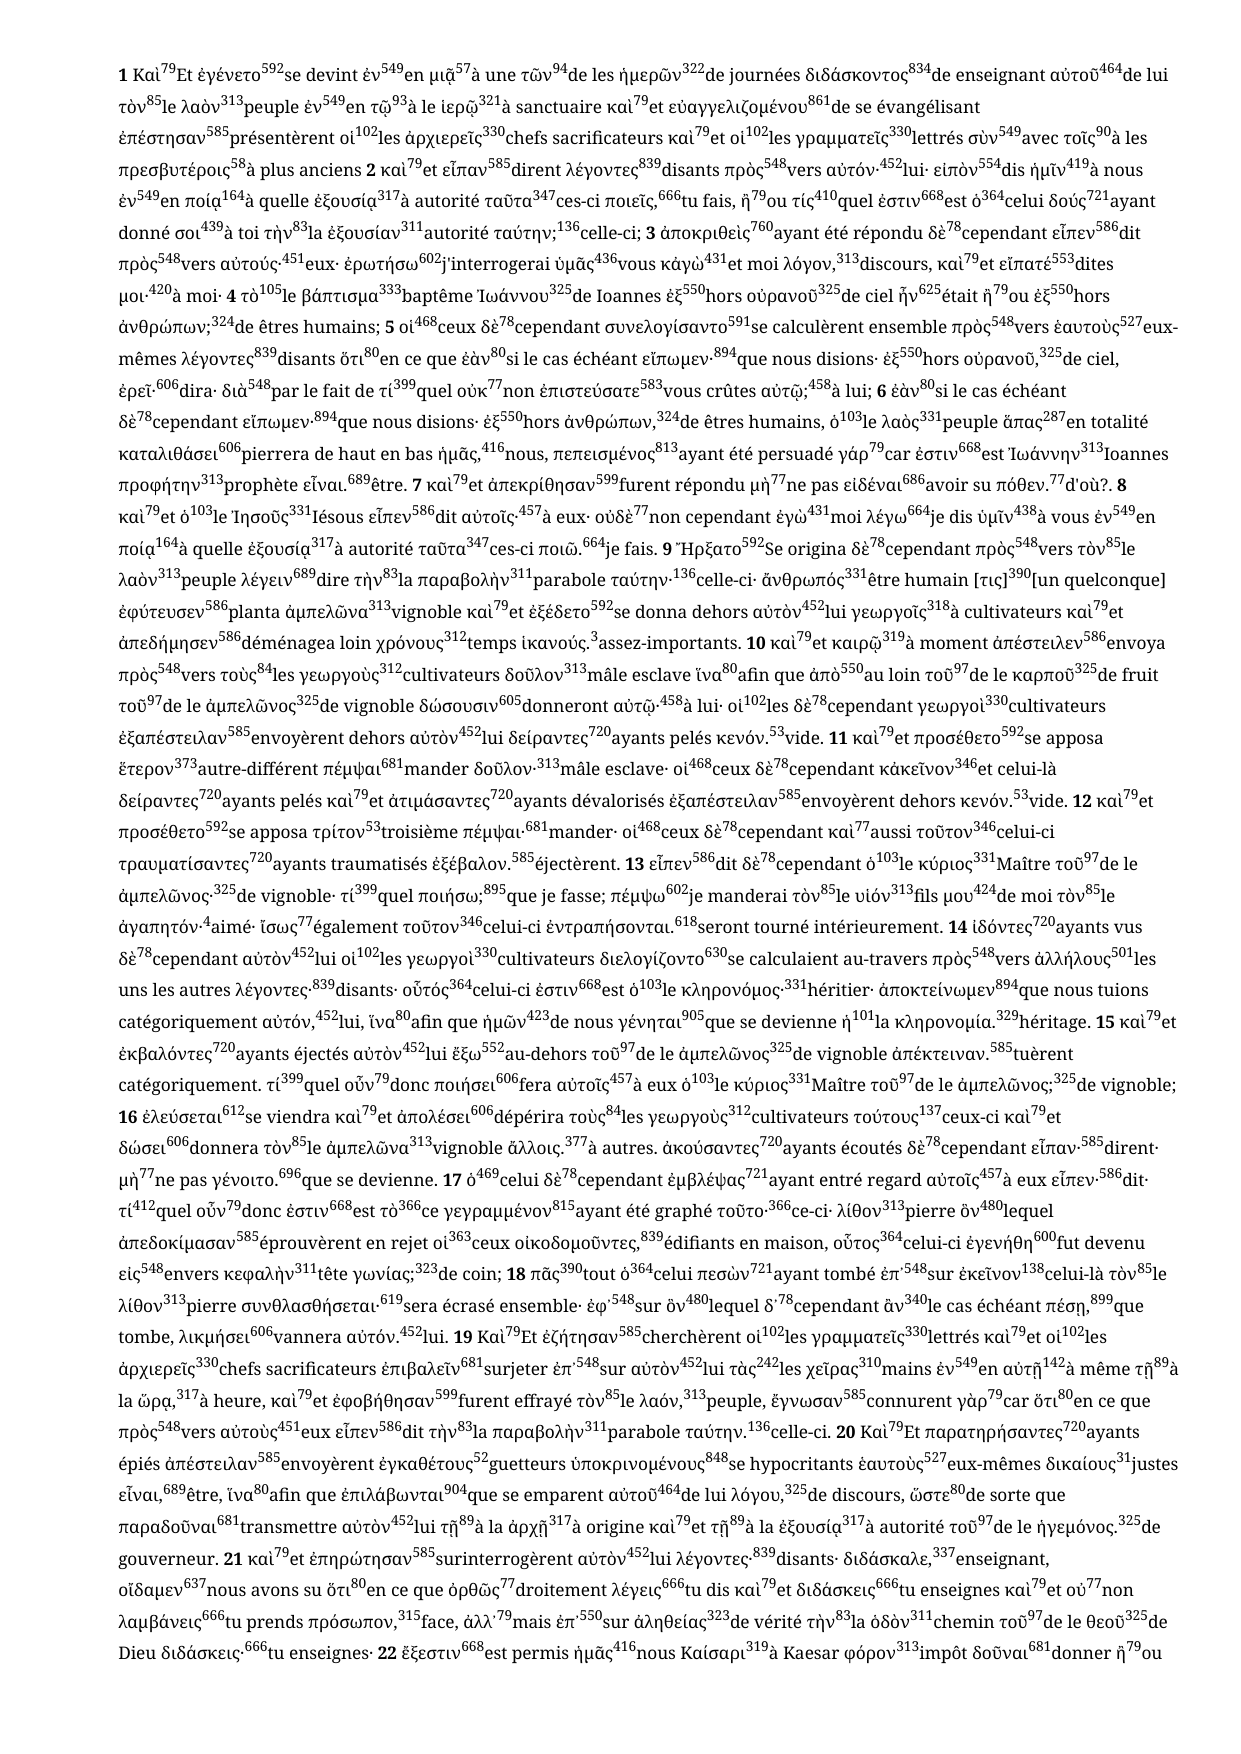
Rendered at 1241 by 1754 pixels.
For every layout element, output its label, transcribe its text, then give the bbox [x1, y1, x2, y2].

text 1 Καὶ79Et ἐγένετο592se devint ἐν549en μιᾷ57à une τῶν94de les ἡμερῶν322de journées διδάσκοντος834de enseignant αὐτοῦ464de lui τὸν85le λαὸν313peuple ἐν549en τῷ93à le ἱερῷ321à sanctuaire καὶ79et εὐαγγελιζομένου861de se évangélisant ἐπέστησαν585présentèrent οἱ102les ἀρχιερεῖς330chefs sacrificateurs καὶ79et οἱ102les γραμματεῖς330lettrés σὺν549avec τοῖς90à les πρεσβυτέροις58à plus anciens 2 καὶ79et εἶπαν585dirent λέγοντες839disants πρὸς548vers αὐτόν·452lui· εἰπὸν554dis ἡμῖν419à nous ἐν549en ποίᾳ164à quelle ἐξουσίᾳ317à autorité ταῦτα347ces-ci ποιεῖς,666tu fais, ἢ79ou τίς410quel ἐστιν668est ὁ364celui δούς721ayant donné σοι439à toi τὴν83la ἐξουσίαν311autorité ταύτην;136celle-ci; 3 ἀποκριθεὶς760ayant été répondu δὲ78cependant εἶπεν586dit πρὸς548vers αὐτούς·451eux· ἐρωτήσω602j'interrogerai ὑμᾶς436vous κἀγὼ431et moi λόγον,313discours, καὶ79et εἴπατέ553dites μοι·420à moi· 4 τὸ105le βάπτισμα333baptême Ἰωάννου325de Ioannes ἐξ550hors οὐρανοῦ325de ciel ἦν625était ἢ79ou ἐξ550hors ἀνθρώπων;324de êtres humains; 5 οἱ468ceux δὲ78cependant συνελογίσαντο591se calculèrent ensemble πρὸς548vers ἑαυτοὺς527eux-mêmes λέγοντες839disants ὅτι80en ce que ἐὰν80si le cas échéant εἴπωμεν·894que nous disions· ἐξ550hors οὐρανοῦ,325de ciel, ἐρεῖ·606dira· διὰ548par le fait de τί399quel οὐκ77non ἐπιστεύσατε583vous crûtes αὐτῷ;458à lui; 6 ἐὰν80si le cas échéant δὲ78cependant εἴπωμεν·894que nous disions· ἐξ550hors ἀνθρώπων,324de êtres humains, ὁ103le λαὸς331peuple ἅπας287en totalité καταλιθάσει606pierrera de haut en bas ἡμᾶς,416nous, πεπεισμένος813ayant été persuadé γάρ79car ἐστιν668est Ἰωάννην313Ioannes προφήτην313prophète εἶναι.689être. 7 καὶ79et ἀπεκρίθησαν599furent répondu μὴ77ne pas εἰδέναι686avoir su πόθεν.77d'où?. 8 καὶ79et ὁ103le Ἰησοῦς331Iésous εἶπεν586dit αὐτοῖς·457à eux· οὐδὲ77non cependant ἐγὼ431moi λέγω664je dis ὑμῖν438à vous ἐν549en ποίᾳ164à quelle ἐξουσίᾳ317à autorité ταῦτα347ces-ci ποιῶ.664je fais. 9 Ἤρξατο592Se origina δὲ78cependant πρὸς548vers τὸν85le λαὸν313peuple λέγειν689dire τὴν83la παραβολὴν311parabole ταύτην·136celle-ci· ἄνθρωπός331être humain [τις]390[un quelconque] ἐφύτευσεν586planta ἀμπελῶνα313vignoble καὶ79et ἐξέδετο592se donna dehors αὐτὸν452lui γεωργοῖς318à cultivateurs καὶ79et ἀπεδήμησεν586déménagea loin χρόνους312temps ἱκανούς.3assez-importants. 10 καὶ79et καιρῷ319à moment ἀπέστειλεν586envoya πρὸς548vers τοὺς84les γεωργοὺς312cultivateurs δοῦλον313mâle esclave ἵνα80afin que ἀπὸ550au loin τοῦ97de le καρποῦ325de fruit τοῦ97de le ἀμπελῶνος325de vignoble δώσουσιν605donneront αὐτῷ·458à lui· οἱ102les δὲ78cependant γεωργοὶ330cultivateurs ἐξαπέστειλαν585envoyèrent dehors αὐτὸν452lui δείραντες720ayants pelés κενόν.53vide. 11 καὶ79et προσέθετο592se apposa ἕτερον373autre-différent πέμψαι681mander δοῦλον·313mâle esclave· οἱ468ceux δὲ78cependant κἀκεῖνον346et celui-là δείραντες720ayants pelés καὶ79et ἀτιμάσαντες720ayants dévalorisés ἐξαπέστειλαν585envoyèrent dehors κενόν.53vide. 12 καὶ79et προσέθετο592se apposa τρίτον53troisième πέμψαι·681mander· οἱ468ceux δὲ78cependant καὶ77aussi τοῦτον346celui-ci τραυματίσαντες720ayants traumatisés ἐξέβαλον.585éjectèrent. 13 εἶπεν586dit δὲ78cependant ὁ103le κύριος331Maître τοῦ97de le ἀμπελῶνος·325de vignoble· τί399quel ποιήσω;895que je fasse; πέμψω602je manderai τὸν85le υἱόν313fils μου424de moi τὸν85le ἀγαπητόν·4aimé· ἴσως77également τοῦτον346celui-ci ἐντραπήσονται.618seront tourné intérieurement. 14 ἰδόντες720ayants vus δὲ78cependant αὐτὸν452lui οἱ102les γεωργοὶ330cultivateurs διελογίζοντο630se calculaient au-travers πρὸς548vers ἀλλήλους501les uns les autres λέγοντες·839disants· οὗτός364celui-ci ἐστιν668est ὁ103le κληρονόμος·331héritier· ἀποκτείνωμεν894que nous tuions catégoriquement αὐτόν,452lui, ἵνα80afin que ἡμῶν423de nous γένηται905que se devienne ἡ101la κληρονομία.329héritage. 15 καὶ79et ἐκβαλόντες720ayants éjectés αὐτὸν452lui ἔξω552au-dehors τοῦ97de le ἀμπελῶνος325de vignoble ἀπέκτειναν.585tuèrent catégoriquement. τί399quel οὖν79donc ποιήσει606fera αὐτοῖς457à eux ὁ103le κύριος331Maître τοῦ97de le ἀμπελῶνος;325de vignoble; 16 ἐλεύσεται612se viendra καὶ79et ἀπολέσει606dépérira τοὺς84les γεωργοὺς312cultivateurs τούτους137ceux-ci καὶ79et δώσει606donnera τὸν85le ἀμπελῶνα313vignoble ἄλλοις.377à autres. ἀκούσαντες720ayants écoutés δὲ78cependant εἶπαν·585dirent· μὴ77ne pas γένοιτο.696que se devienne. 17 ὁ469celui δὲ78cependant ἐμβλέψας721ayant entré regard αὐτοῖς457à eux εἶπεν·586dit· τί412quel οὖν79donc ἐστιν668est τὸ366ce γεγραμμένον815ayant été graphé τοῦτο·366ce-ci· λίθον313pierre ὃν480lequel ἀπεδοκίμασαν585éprouvèrent en rejet οἱ363ceux οἰκοδομοῦντες,839édifiants en maison, οὗτος364celui-ci ἐγενήθη600fut devenu εἰς548envers κεφαλὴν311tête γωνίας;323de coin; 18 πᾶς390tout ὁ364celui πεσὼν721ayant tombé ἐπ᾽548sur ἐκεῖνον138celui-là τὸν85le λίθον313pierre συνθλασθήσεται·619sera écrasé ensemble· ἐφ᾽548sur ὃν480lequel δ᾽78cependant ἂν340le cas échéant πέσῃ,899que tombe, λικμήσει606vannera αὐτόν.452lui. 19 Καὶ79Et ἐζήτησαν585cherchèrent οἱ102les γραμματεῖς330lettrés καὶ79et οἱ102les ἀρχιερεῖς330chefs sacrificateurs ἐπιβαλεῖν681surjeter ἐπ᾽548sur αὐτὸν452lui τὰς242les χεῖρας310mains ἐν549en αὐτῇ142à même τῇ89à la ὥρᾳ,317à heure, καὶ79et ἐφοβήθησαν599furent effrayé τὸν85le λαόν,313peuple, ἔγνωσαν585connurent γὰρ79car ὅτι80en ce que πρὸς548vers αὐτοὺς451eux εἶπεν586dit τὴν83la παραβολὴν311parabole ταύτην.136celle-ci. 20 Καὶ79Et παρατηρήσαντες720ayants épiés ἀπέστειλαν585envoyèrent ἐγκαθέτους52guetteurs ὑποκρινομένους848se hypocritants ἑαυτοὺς527eux-mêmes δικαίους31justes εἶναι,689être, ἵνα80afin que ἐπιλάβωνται904que se emparent αὐτοῦ464de lui λόγου,325de discours, ὥστε80de sorte que παραδοῦναι681transmettre αὐτὸν452lui τῇ89à la ἀρχῇ317à origine καὶ79et τῇ89à la ἐξουσίᾳ317à autorité τοῦ97de le ἡγεμόνος.325de gouverneur. 21 καὶ79et ἐπηρώτησαν585surinterrogèrent αὐτὸν452lui λέγοντες·839disants· διδάσκαλε,337enseignant, οἴδαμεν637nous avons su ὅτι80en ce que ὀρθῶς77droitement λέγεις666tu dis καὶ79et διδάσκεις666tu enseignes καὶ79et οὐ77non λαμβάνεις666tu prends πρόσωπον,315face, ἀλλ᾽79mais ἐπ᾽550sur ἀληθείας323de vérité τὴν83la ὁδὸν311chemin τοῦ97de le θεοῦ325de Dieu διδάσκεις·666tu enseignes· 22 ἔξεστιν668est permis ἡμᾶς416nous Καίσαρι319à Kaesar φόρον313impôt δοῦναι681donner ἢ79ou οὔ;77non; 23 Κατανοήσας721Ayant intelligé complètement δὲ78cependant αὐτῶν463de eux τὴν83la πανουργίαν311aptitude à tout faire εἶπεν586dit πρὸς548vers αὐτούς·451eux· 24 δείξατέ553montrez μοι420à moi δηνάριον·315denier· τίνος405de quel ἔχει668a εἰκόνα311icône καὶ79et ἐπιγραφήν;311épigraphe; οἱ468ceux δὲ78cependant εἶπαν·585dirent· Καίσαρος.325de Kaesar. 25 ὁ469celui δὲ78cependant εἶπεν586dit πρὸς548vers αὐτούς·451eux· τοίνυν79certes maintenant ἀπόδοτε553redonnez τὰ347ces Καίσαρος325de Kaesar Καίσαρι319à Kaesar καὶ79et τὰ347ces τοῦ97de le θεοῦ325de Dieu τῷ91à le θεῷ.319à Dieu. 26 καὶ79et οὐκ77non ἴσχυσαν585eurent la ténacité ἐπιλαβέσθαι682se emparer αὐτοῦ464de lui ῥήματος327de oral ἐναντίον552en-présence τοῦ97de le λαοῦ325de peuple καὶ79et θαυμάσαντες720ayants étonnés ἐπὶ549sur τῇ89à la ἀποκρίσει317à réponse apocritique αὐτοῦ464de lui ἐσίγησαν.585gardèrent le silence. 27 Προσελθόντες720Ayants venus vers δέ78cependant τινες389des quelconques τῶν96de les Σαδδουκαίων,324de Sadducéens, οἱ363ceux [ἀντι]λέγοντες839disants ἀνάστασιν311redressement μὴ77ne pas εἶναι,689être, ἐπηρώτησαν585surinterrogèrent αὐτὸν452lui 28 λέγοντες·839disants· διδάσκαλε,337enseignant, Μωϋσῆς331Môusês ἔγραψεν586grapha ἡμῖν,419à nous, ἐάν80si le cas échéant τινος384de un quelconque ἀδελφὸς331frère ἀποθάνῃ899que meure loin ἔχων840ayant γυναῖκα,311femme, καὶ79et οὗτος364celui-ci ἄτεκνος47sans enfant ᾖ,921que soit, ἵνα80afin que λάβῃ899que prenne ὁ103le ἀδελφὸς331frère αὐτοῦ464de lui τὴν243la γυναῖκα311femme καὶ79et ἐξαναστήσῃ899que redresse au-dehors σπέρμα315semence τῷ91à le ἀδελφῷ319à frère αὐτοῦ.464de lui. 29 ἑπτὰ196sept οὖν79donc ἀδελφοὶ330frères ἦσαν·624étaient· καὶ79et ὁ103le πρῶτος71premier λαβὼν721ayant pris γυναῖκα311femme ἀπέθανεν586mourut loin ἄτεκνος·71sans enfant· 30 καὶ79et ὁ103le δεύτερος71deuxième 31 καὶ79et ὁ103le τρίτος71troisième ἔλαβεν586prit αὐτήν,450elle, ὡσαύτως77de même δὲ78cependant καὶ77aussi οἱ102les ἑπτὰ70sept οὐ77non κατέλιπον585laissèrent en contrebas τέκνα314enfants καὶ79et ἀπέθανον.585moururent loin. 32 ὕστερον77postérieurement καὶ77aussi ἡ101la γυνὴ329femme ἀπέθανεν.586mourut loin. 33 ἐν549en τῇ89à la οὖν79donc ἀναστάσει317à redressement τίνος405de quel αὐτῶν463de eux γίνεται674se devient γυνή;329femme; οἱ102les γὰρ79car ἑπτὰ70sept ἔσχον585eurent αὐτὴν450elle γυναῖκα.311femme. 34 καὶ79et εἶπεν586dit αὐτοῖς457à eux ὁ103le Ἰησοῦς·331Iésous· οἱ102les υἱοὶ330fils τοῦ97de le αἰῶνος325de ère τούτου150de celui-ci γαμοῦσιν667marient καὶ79et γαμίσκονται,679sont donnés en mariage, 35 οἱ363ceux δὲ78cependant καταξιωθέντες759ayants étés jugés digne de haut en bas τοῦ97de le αἰῶνος325de ère ἐκείνου150de celui-là τυχεῖν681obtenir καὶ79et τῆς95de la ἀναστάσεως323de redressement τῆς490de celle ἐκ550hors νεκρῶν64de morts οὔτε79ni γαμοῦσιν667marient οὔτε79ni γαμίζονται·679sont donnés en mariage· 36 οὐδὲ77non cependant γὰρ79car ἀποθανεῖν681mourir loin ἔτι77encore δύνανται,673se peuvent, ἰσάγγελοι46égaux aux anges γάρ79car εἰσιν667sont καὶ79et υἱοί330fils εἰσιν667sont θεοῦ325de Dieu τῆς95de la ἀναστάσεως323de redressement υἱοὶ330fils ὄντες.839étants. 37 ὅτι80en ce que δὲ78cependant ἐγείρονται679sont éveillés οἱ102les νεκροί,70morts, καὶ77aussi Μωϋσῆς331Môusês ἐμήνυσεν586indiqua ἐπὶ550sur τῆς95de la βάτου,323de buisson de ronce, ὡς80comme λέγει668dit κύριον313Maître τὸν85le θεὸν313Dieu Ἀβραὰμ325de Abraam καὶ79et θεὸν313Dieu Ἰσαὰκ325de Isaak καὶ79et θεὸν313Dieu Ἰακώβ.325de Iakob. 38 θεὸς331Dieu δὲ78cependant οὐκ77non ἔστιν668est νεκρῶν41de morts ἀλλὰ79mais ζώντων,833de vivants, πάντες389tous γὰρ79car αὐτῷ458à lui ζῶσιν.667vivent. 39 Ἀποκριθέντες759Ayants étés répondus δέ78cependant τινες389des quelconques τῶν96de les γραμματέων324de lettrés εἶπαν·585dirent· διδάσκαλε,337enseignant, καλῶς77bellement εἶπας.584tu dis. 40 οὐκέτι77non plus γὰρ79car ἐτόλμων624osaient ἐπερωτᾶν689surinterroger αὐτὸν452lui οὐδέν.375aucun. 41 Εἶπεν586Dit δὲ78cependant πρὸς548vers αὐτούς·451eux· πῶς77comment? λέγουσιν667disent τὸν85le χριστὸν313Christ εἶναι689être Δαυὶδ325de Dauid υἱόν;313fils; 42 αὐτὸς542lui-même γὰρ79car Δαυὶδ331Dauid λέγει668dit ἐν549en βίβλῳ317à bible ψαλμῶν·324de psaumes· εἶπεν586dit ὁ103le κύριος331Maître τῷ91à le κυρίῳ319à Maître μου·424de moi· κάθου574te sois assis ἐκ550hors δεξιῶν66de droits μου,424de moi, 43 ἕως80jusqu'à ce que ἂν340le cas échéant θῶ895que je pose τοὺς84les ἐχθρούς52ennemis σου442de toi ὑποπόδιον315sous-pied τῶν96de les ποδῶν324de pieds σου.442de toi. 44 Δαυὶδ331Dauid οὖν79donc κύριον313Maître αὐτὸν452lui καλεῖ,668appelle, καὶ79et πῶς77comment? υἱός331fils αὐτοῦ464de lui ἐστιν;668est; 45 Ἀκούοντος834de Écoutant δὲ78cependant παντὸς281de tout τοῦ97de le λαοῦ325de peuple εἶπεν586dit τοῖς90à les μαθηταῖς318à disciples [αὐτοῦ]·464[de lui]· 46 προσέχετε569attenez ἀπὸ550au loin τῶν96de les γραμματέων324de lettrés τῶν357de ceux θελόντων833de voulants περιπατεῖν689piétiner autour ἐν549en στολαῖς316à longues robes καὶ79et φιλούντων833de affectionnants ἀσπασμοὺς312salutations ἐν549en ταῖς88à les ἀγοραῖς316à agoras καὶ79et πρωτοκαθεδρίας310premiers sièges ἐν549en ταῖς88à les συναγωγαῖς316à synagogues καὶ79et πρωτοκλισίας310premières places de clinaisons ἐν549en τοῖς92à les δείπνοις,320à dîners, 47 οἳ497lesquels κατεσθίουσιν667mangent complètement τὰς82les οἰκίας310maisons d'habitations τῶν94de les χηρῶν322de veuves καὶ79et προφάσει317à apparence en avant μακρὰ77longuement προσεύχονται·673se prient· οὗτοι363ceux-ci λήμψονται611se prendront περισσότερον6plus surabondant κρίμα.315objet de jugement. [118, 59, 1181, 1665]
